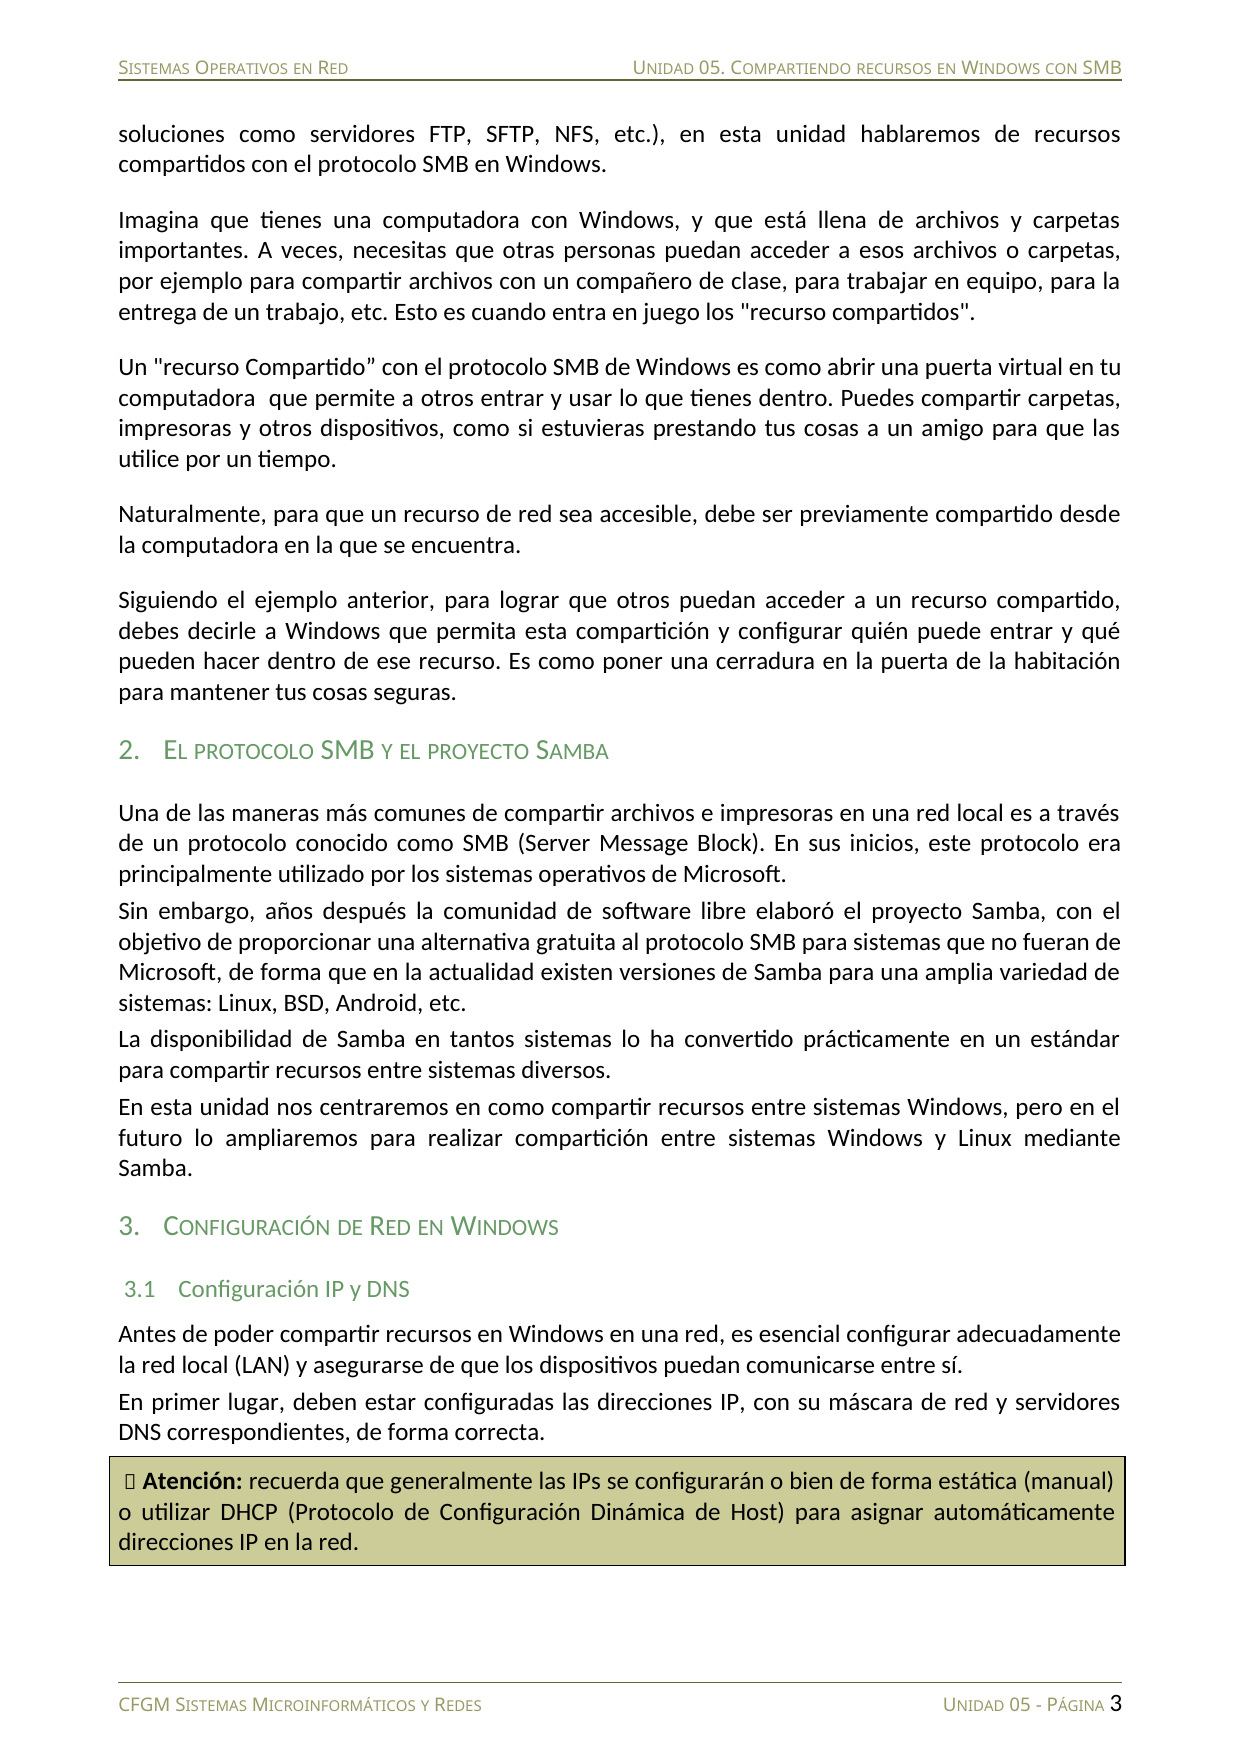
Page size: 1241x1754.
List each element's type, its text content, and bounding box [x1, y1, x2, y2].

subtitle Configuración IP y DNS [118, 1273, 1122, 1304]
text Una de las maneras más comunes de compartir archivos e impresoras en una red local es a través de un protocolo conocido como SMB (Server Message Block). En sus inicios, este protocolo era principalmente utilizado por los sistemas operativos de Microsoft. [118, 797, 1122, 889]
text Siguiendo el ejemplo anterior, para lograr que otros puedan acceder a un recurso compartido, debes decirle a Windows que permita esta compartición y configurar quién puede entrar y qué pueden hacer dentro de ese recurso. Es como poner una cerradura en la puerta de la habitación para mantener tus cosas seguras. [118, 584, 1122, 706]
subtitle El protocolo SMB y el proyecto Samba [118, 731, 1122, 767]
text Un "recurso Compartido” con el protocolo SMB de Windows es como abrir una puerta virtual en tu computadora que permite a otros entrar y usar lo que tienes dentro. Puedes compartir carpetas, impresoras y otros dispositivos, como si estuvieras prestando tus cosas a un amigo para que las utilice por un tiempo. [118, 351, 1122, 473]
text soluciones como servidores FTP, SFTP, NFS, etc.), en esta unidad hablaremos de recursos compartidos con el protocolo SMB en Windows. [118, 118, 1122, 179]
text Sin embargo, años después la comunidad de software libre elaboró el proyecto Samba, con el objetivo de proporcionar una alternativa gratuita al protocolo SMB para sistemas que no fueran de Microsoft, de forma que en la actualidad existen versiones de Samba para una amplia variedad de sistemas: Linux, BSD, Android, etc. [118, 895, 1122, 1017]
text Naturalmente, para que un recurso de red sea accesible, debe ser previamente compartido desde la computadora en la que se encuentra. [118, 498, 1122, 559]
text Imagina que tienes una computadora con Windows, y que está llena de archivos y carpetas importantes. A veces, necesitas que otras personas puedan acceder a esos archivos o carpetas, por ejemplo para compartir archivos con un compañero de clase, para trabajar en equipo, para la entrega de un trabajo, etc. Esto es cuando entra en juego los "recurso compartidos". [118, 204, 1122, 326]
subtitle Configuración de Red en Windows [118, 1207, 1122, 1243]
text Antes de poder compartir recursos en Windows en una red, es esencial configurar adecuadamente la red local (LAN) y asegurarse de que los dispositivos puedan comunicarse entre sí. [118, 1318, 1122, 1379]
text La disponibilidad de Samba en tantos sistemas lo ha convertido prácticamente en un estándar para compartir recursos entre sistemas diversos. [118, 1024, 1122, 1085]
text En primer lugar, deben estar configuradas las direcciones IP, con su máscara de red y servidores DNS correspondientes, de forma correcta. [118, 1386, 1122, 1447]
text En esta unidad nos centraremos en como compartir recursos entre sistemas Windows, pero en el futuro lo ampliaremos para realizar compartición entre sistemas Windows y Linux mediante Samba. [118, 1091, 1122, 1183]
text ❕ Atención: recuerda que generalmente las IPs se configurarán o bien de forma estática (manual) o utilizar DHCP (Protocolo de Configuración Dinámica de Host) para asignar automáticamente direcciones IP en la red. [110, 1457, 1124, 1565]
